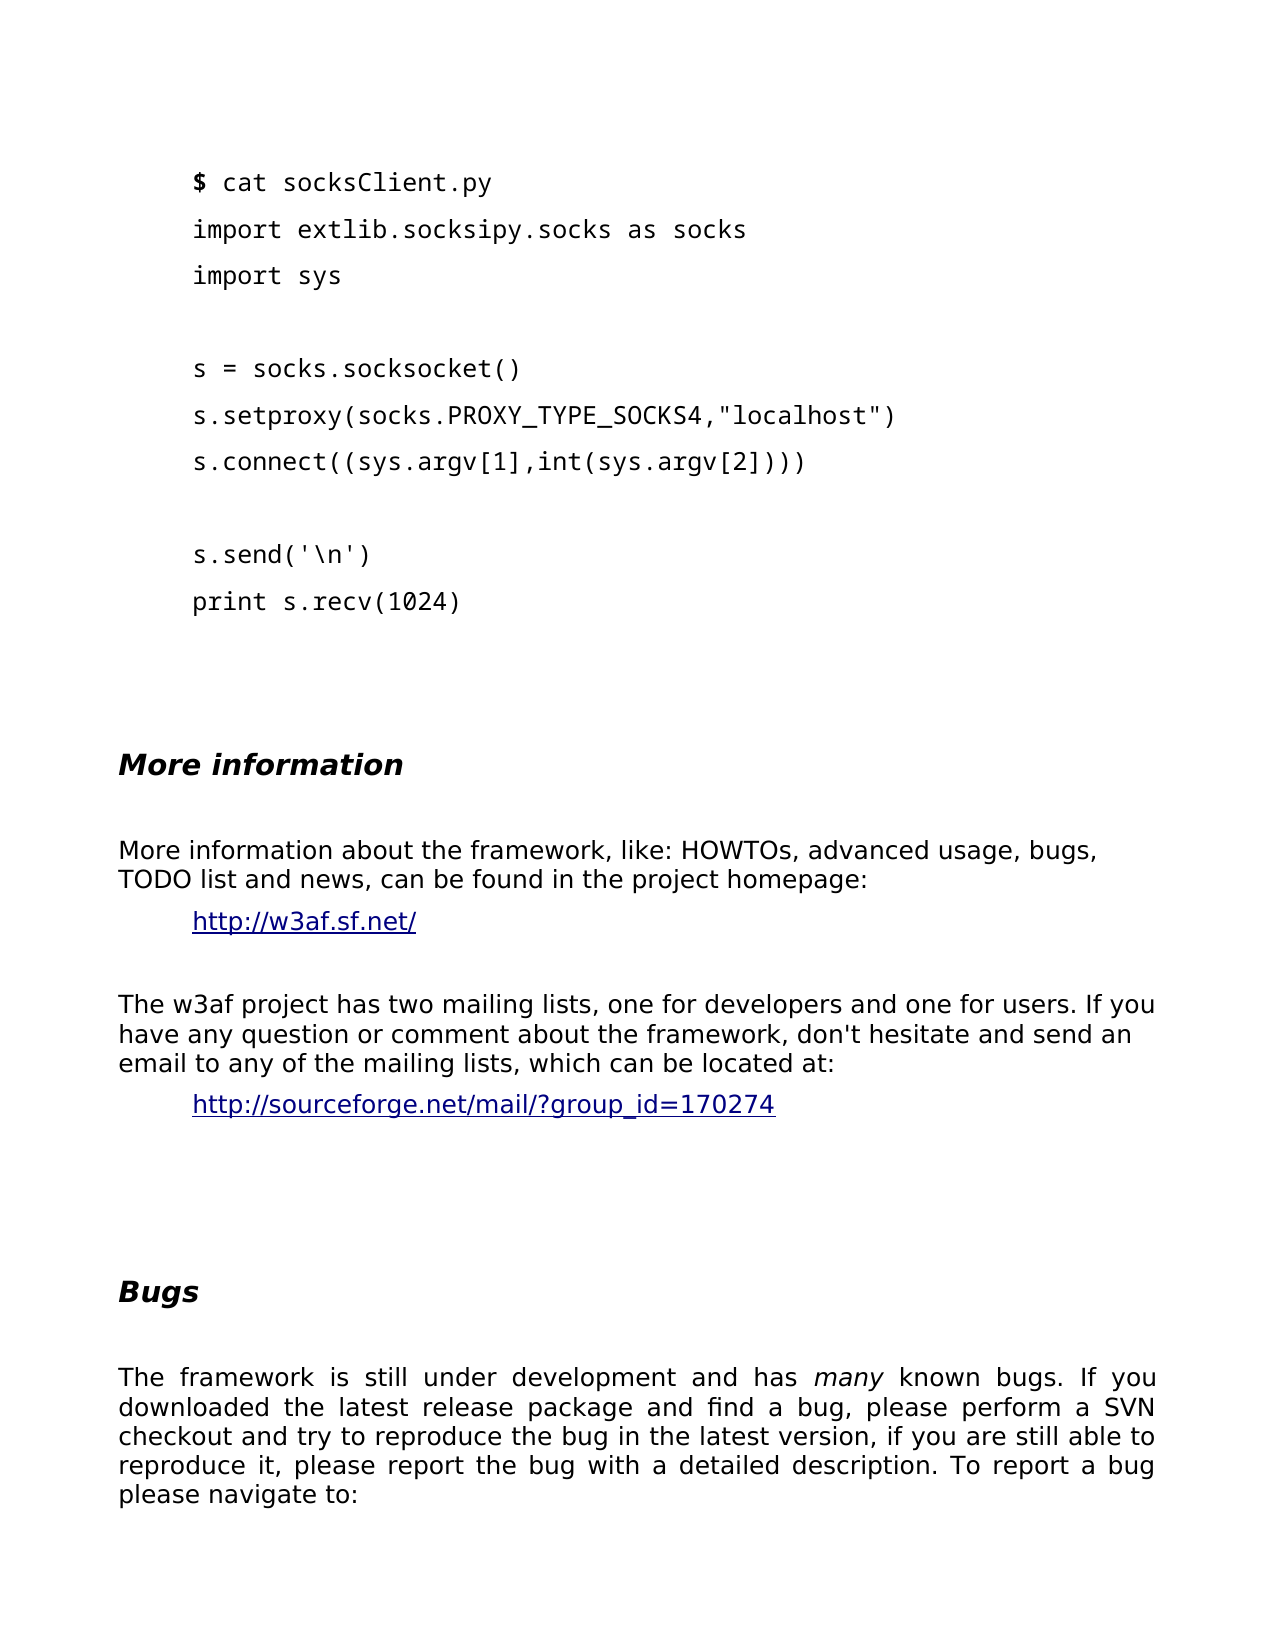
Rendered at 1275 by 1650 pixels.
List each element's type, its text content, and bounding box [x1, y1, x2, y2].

text s.connect((sys.argv[1],int(sys.argv[2]))) [192, 444, 1157, 478]
subtitle Bugs [118, 1275, 1157, 1309]
text print s.recv(1024) [192, 584, 1157, 618]
text import extlib.socksipy.socks as socks [192, 211, 1157, 245]
text The framework is still under development and has many known bugs. If you downloaded the latest release package and find a bug, please perform a SVN checkout and try to reproduce the bug in the latest version, if you are still able to reproduce it, please report the bug with a detailed description. To report a bug please navigate to: [118, 1363, 1157, 1509]
text s = socks.socksocket() [192, 351, 1157, 385]
text http://w3af.sf.net/ [192, 907, 1157, 937]
text $ cat socksClient.py [192, 165, 1157, 199]
text s.send('\n') [192, 537, 1157, 571]
text import sys [192, 258, 1157, 292]
text The w3af project has two mailing lists, one for developers and one for users. If you have any question or comment about the framework, don't hesitate and send an email to any of the mailing lists, which can be located at: [118, 991, 1157, 1078]
text s.setproxy(socks.PROXY_TYPE_SOCKS4,"localhost") [192, 397, 1157, 432]
text More information about the framework, like: HOWTOs, advanced usage, bugs, TODO list and news, can be found in the project homepage: [118, 837, 1157, 895]
text http://sourceforge.net/mail/?group_id=170274 [192, 1091, 1157, 1120]
subtitle More information [118, 748, 1157, 782]
